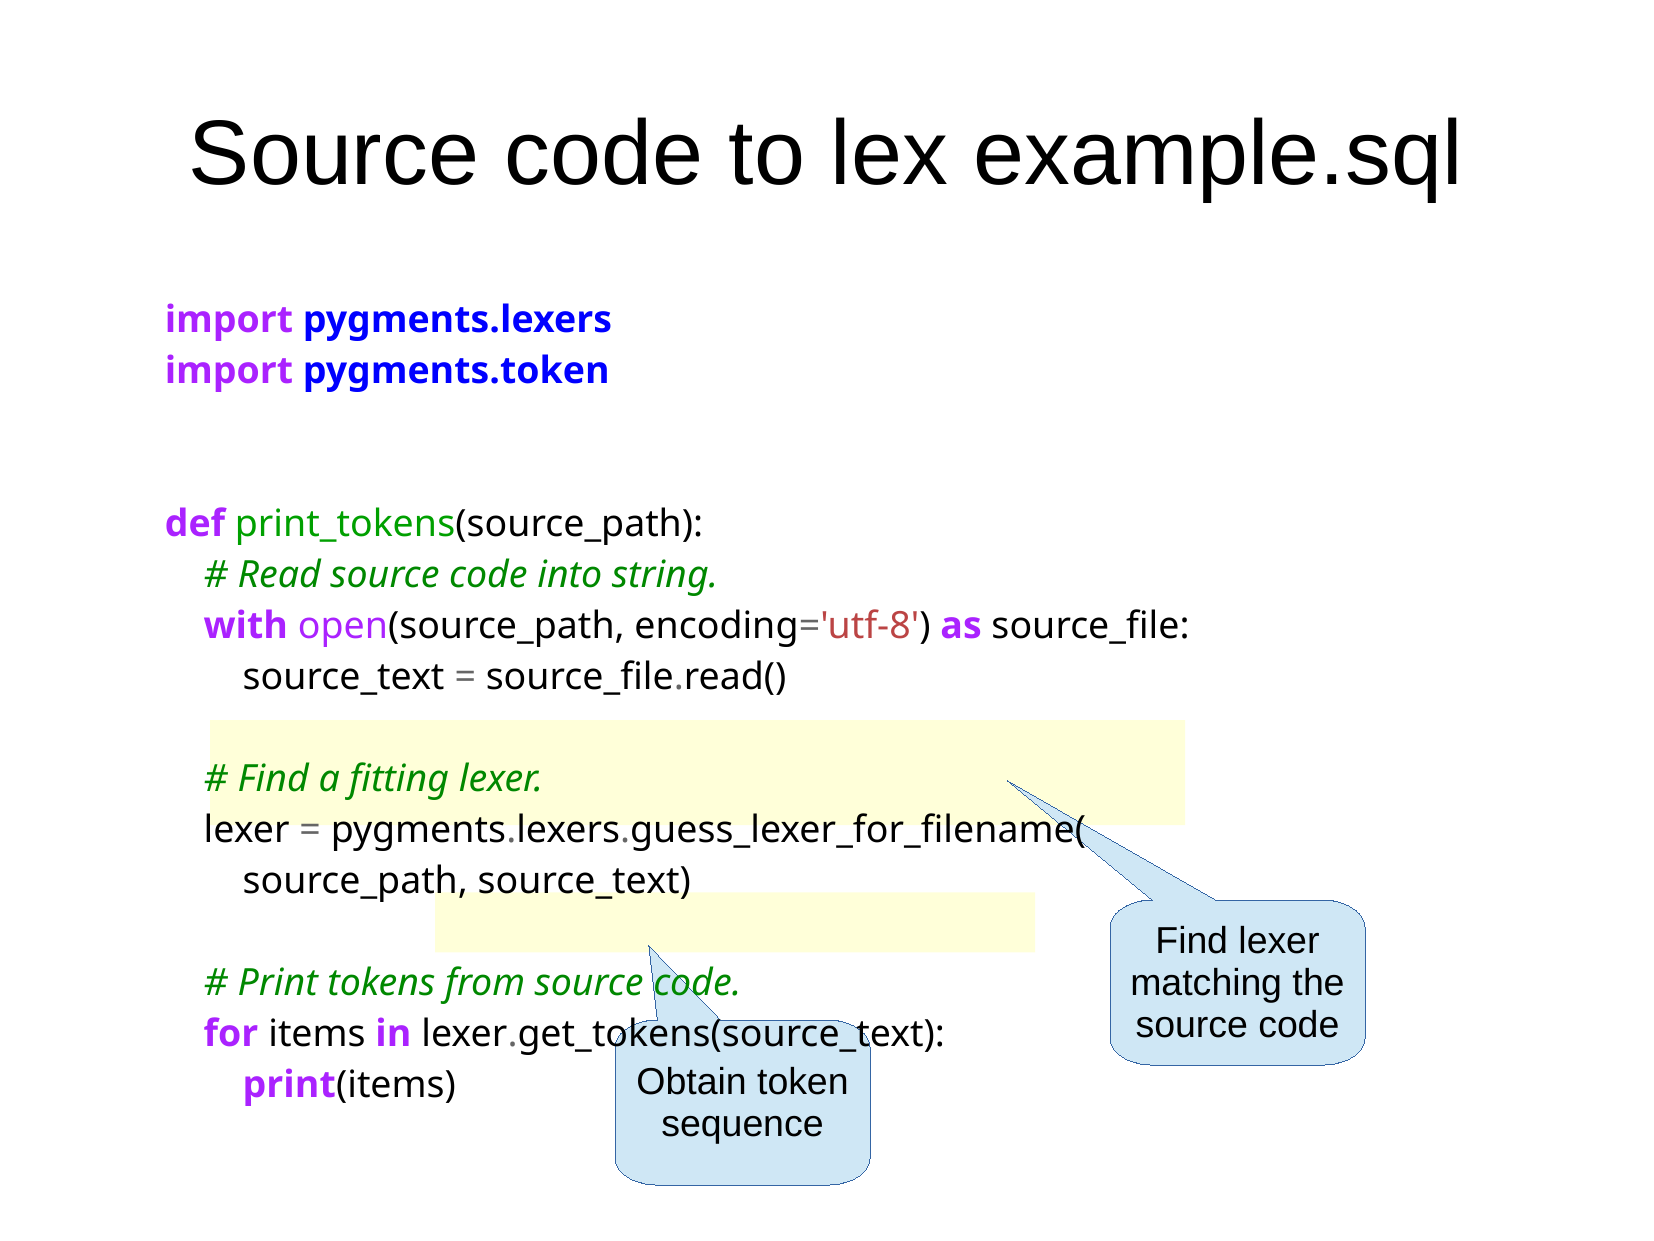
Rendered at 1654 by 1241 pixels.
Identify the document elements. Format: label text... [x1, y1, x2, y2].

text_box Obtain token sequence [615, 997, 871, 1186]
title Source code to lex example.sql [82, 49, 1571, 257]
text_box Find lexer matching the source code [1110, 997, 1366, 1066]
text_box import pygments.lexers import pygments.token def print_tokens(source_path): # Read source code into string. with open(source_path, encoding='utf-8') as source_file: source_text = source_file.read() # Find a fitting lexer. lexer = pygments.lexers.guess_lexer_for_filename( source_path, source_text) # Print tokens from source code. for items in lexer.get_tokens(source_text): print(items) [150, 285, 1486, 997]
